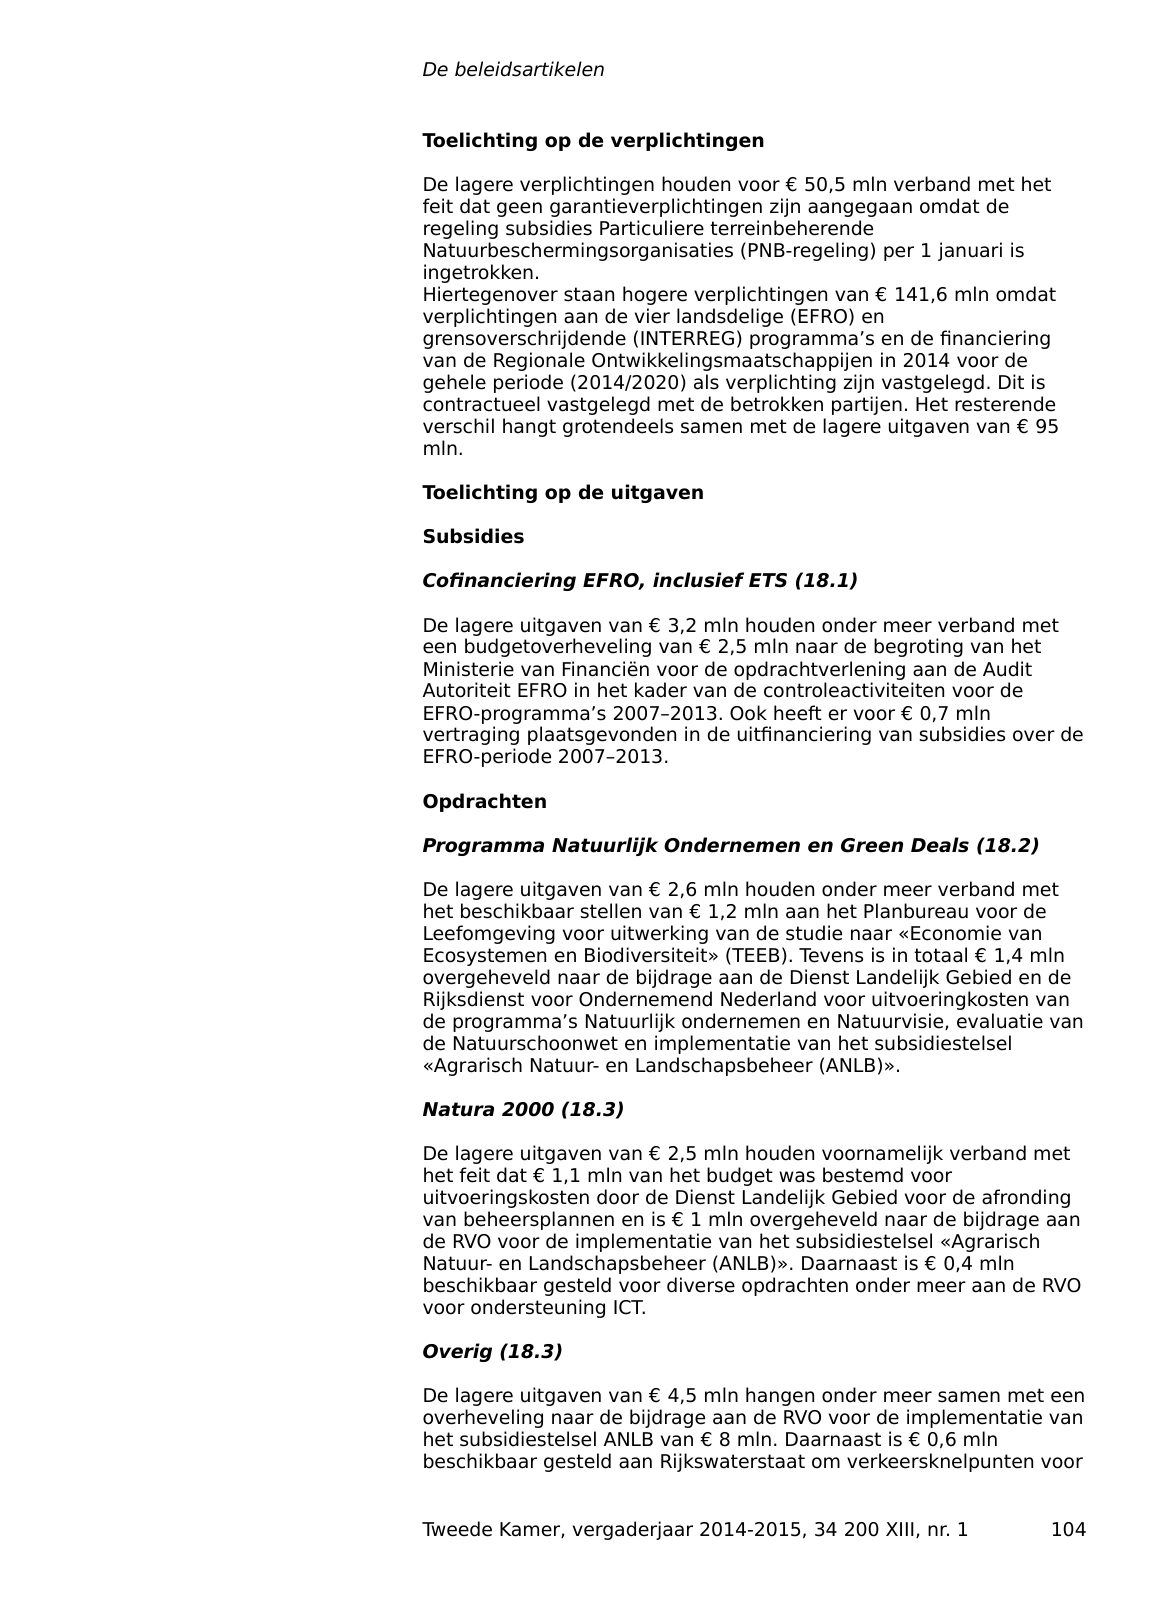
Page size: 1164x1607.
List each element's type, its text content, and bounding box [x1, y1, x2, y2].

subtitle Overig (18.3) [422, 1341, 1087, 1363]
text Hiertegenover staan hogere verplichtingen van € 141,6 mln omdat verplichtingen aan de vier landsdelige (EFRO) en grensoverschrijdende (INTERREG) programma’s en de financiering van de Regionale Ontwikkelingsmaatschappijen in 2014 voor de gehele periode (2014/2020) als verplichting zijn vastgelegd. Dit is contractueel vastgelegd met de betrokken partijen. Het resterende verschil hangt grotendeels samen met de lagere uitgaven van € 95 mln. [422, 284, 1087, 460]
text De lagere uitgaven van € 2,5 mln houden voornamelijk verband met het feit dat € 1,1 mln van het budget was bestemd voor uitvoeringskosten door de Dienst Landelijk Gebied voor de afronding van beheersplannen en is € 1 mln overgeheveld naar de bijdrage aan de RVO voor de implementatie van het subsidiestelsel «Agrarisch Natuur- en Landschapsbeheer (ANLB)». Daarnaast is € 0,4 mln beschikbaar gesteld voor diverse opdrachten onder meer aan de RVO voor ondersteuning ICT. [422, 1143, 1087, 1319]
text De lagere uitgaven van € 4,5 mln hangen onder meer samen met een overheveling naar de bijdrage aan de RVO voor de implementatie van het subsidiestelsel ANLB van € 8 mln. Daarnaast is € 0,6 mln beschikbaar gesteld aan Rijkswaterstaat om verkeersknelpunten voor [422, 1385, 1087, 1473]
text De lagere uitgaven van € 3,2 mln houden onder meer verband met een budgetoverheveling van € 2,5 mln naar de begroting van het Ministerie van Financiën voor de opdrachtverlening aan de Audit Autoriteit EFRO in het kader van de controleactiviteiten voor de EFRO-programma’s 2007–2013. Ook heeft er voor € 0,7 mln vertraging plaatsgevonden in de uitfinanciering van subsidies over de EFRO-periode 2007–2013. [422, 614, 1087, 768]
subtitle Subsidies [422, 526, 1087, 548]
text De lagere verplichtingen houden voor € 50,5 mln verband met het feit dat geen garantieverplichtingen zijn aangegaan omdat de regeling subsidies Particuliere terreinbeherende Natuurbeschermingsorganisaties (PNB-regeling) per 1 januari is ingetrokken. [422, 174, 1087, 284]
subtitle Natura 2000 (18.3) [422, 1099, 1087, 1121]
subtitle Cofinanciering EFRO, inclusief ETS (18.1) [422, 570, 1087, 592]
text De lagere uitgaven van € 2,6 mln houden onder meer verband met het beschikbaar stellen van € 1,2 mln aan het Planbureau voor de Leefomgeving voor uitwerking van de studie naar «Economie van Ecosystemen en Biodiversiteit» (TEEB). Tevens is in totaal € 1,4 mln overgeheveld naar de bijdrage aan de Dienst Landelijk Gebied en de Rijksdienst voor Ondernemend Nederland voor uitvoeringkosten van de programma’s Natuurlijk ondernemen en Natuurvisie, evaluatie van de Natuurschoonwet en implementatie van het subsidiestelsel «Agrarisch Natuur- en Landschapsbeheer (ANLB)». [422, 879, 1087, 1077]
subtitle Opdrachten [422, 791, 1087, 812]
subtitle Programma Natuurlijk Ondernemen en Green Deals (18.2) [422, 835, 1087, 857]
subtitle Toelichting op de verplichtingen [422, 130, 1087, 152]
subtitle Toelichting op de uitgaven [422, 482, 1087, 504]
